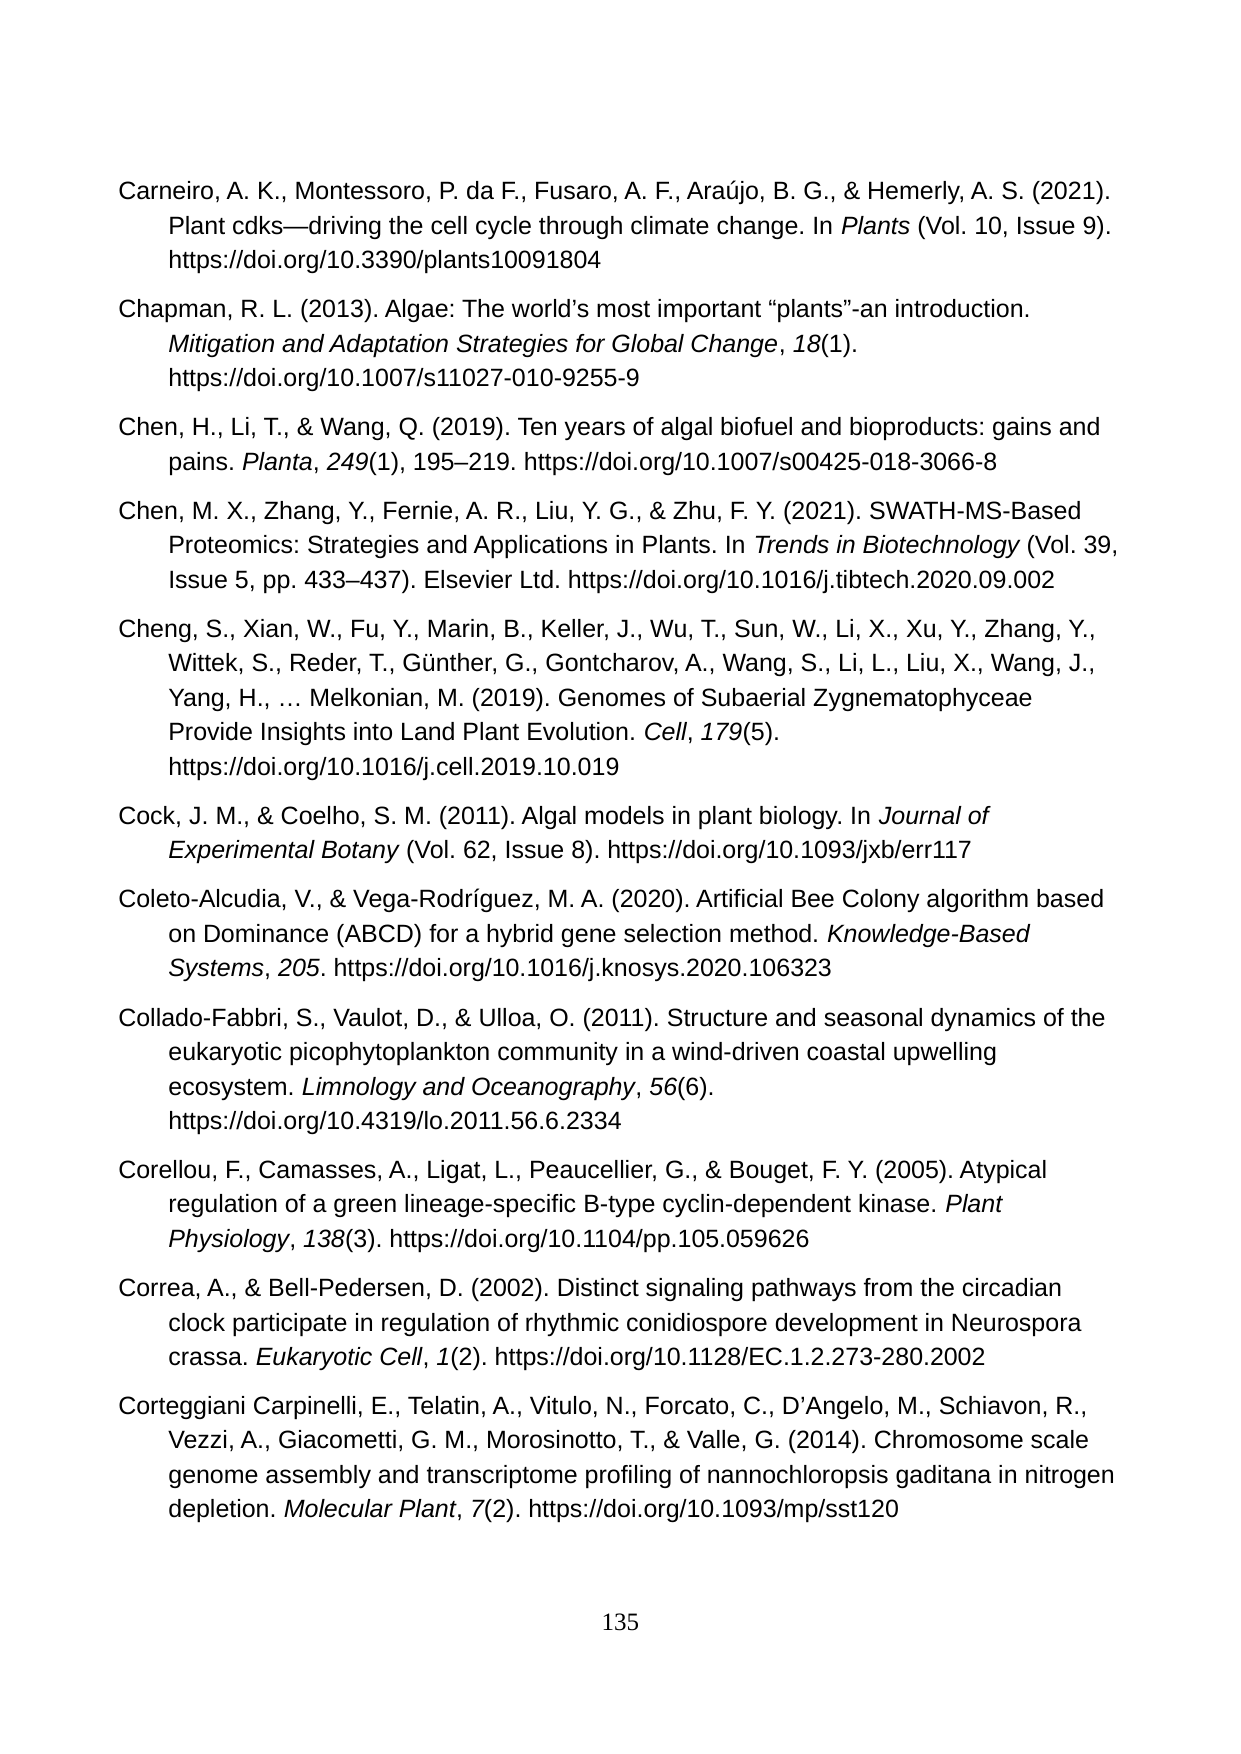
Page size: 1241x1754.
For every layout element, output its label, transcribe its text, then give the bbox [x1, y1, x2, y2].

text Cock, J. M., & Coelho, S. M. (2011). Algal models in plant biology. In Journal of Experimental Botany (Vol. 62, Issue 8). https://doi.org/10.1093/jxb/err117 [118, 801, 1122, 864]
text Chapman, R. L. (2013). Algae: The world’s most important “plants”-an introduction. Mitigation and Adaptation Strategies for Global Change, 18(1). https://doi.org/10.1007/s11027-010-9255-9 [118, 294, 1122, 392]
text Collado-Fabbri, S., Vaulot, D., & Ulloa, O. (2011). Structure and seasonal dynamics of the eukaryotic picophytoplankton community in a wind-driven coastal upwelling ecosystem. Limnology and Oceanography, 56(6). https://doi.org/10.4319/lo.2011.56.6.2334 [118, 1002, 1122, 1135]
text Chen, M. X., Zhang, Y., Fernie, A. R., Liu, Y. G., & Zhu, F. Y. (2021). SWATH-MS-Based Proteomics: Strategies and Applications in Plants. In Trends in Biotechnology (Vol. 39, Issue 5, pp. 433–437). Elsevier Ltd. https://doi.org/10.1016/j.tibtech.2020.09.002 [118, 496, 1122, 594]
text Cheng, S., Xian, W., Fu, Y., Marin, B., Keller, J., Wu, T., Sun, W., Li, X., Xu, Y., Zhang, Y., Wittek, S., Reder, T., Günther, G., Gontcharov, A., Wang, S., Li, L., Liu, X., Wang, J., Yang, H., … Melkonian, M. (2019). Genomes of Subaerial Zygnematophyceae Provide Insights into Land Plant Evolution. Cell, 179(5). https://doi.org/10.1016/j.cell.2019.10.019 [118, 614, 1122, 781]
text Carneiro, A. K., Montessoro, P. da F., Fusaro, A. F., Araújo, B. G., & Hemerly, A. S. (2021). Plant cdks—driving the cell cycle through climate change. In Plants (Vol. 10, Issue 9). https://doi.org/10.3390/plants10091804 [118, 176, 1122, 274]
text Corellou, F., Camasses, A., Ligat, L., Peaucellier, G., & Bouget, F. Y. (2005). Atypical regulation of a green lineage-specific B-type cyclin-dependent kinase. Plant Physiology, 138(3). https://doi.org/10.1104/pp.105.059626 [118, 1155, 1122, 1253]
text Chen, H., Li, T., & Wang, Q. (2019). Ten years of algal biofuel and bioproducts: gains and pains. Planta, 249(1), 195–219. https://doi.org/10.1007/s00425-018-3066-8 [118, 412, 1122, 476]
text Correa, A., & Bell-Pedersen, D. (2002). Distinct signaling pathways from the circadian clock participate in regulation of rhythmic conidiospore development in Neurospora crassa. Eukaryotic Cell, 1(2). https://doi.org/10.1128/EC.1.2.273-280.2002 [118, 1273, 1122, 1371]
text Coleto-Alcudia, V., & Vega-Rodríguez, M. A. (2020). Artificial Bee Colony algorithm based on Dominance (ABCD) for a hybrid gene selection method. Knowledge-Based Systems, 205. https://doi.org/10.1016/j.knosys.2020.106323 [118, 884, 1122, 982]
text Corteggiani Carpinelli, E., Telatin, A., Vitulo, N., Forcato, C., D’Angelo, M., Schiavon, R., Vezzi, A., Giacometti, G. M., Morosinotto, T., & Valle, G. (2014). Chromosome scale genome assembly and transcriptome profiling of nannochloropsis gaditana in nitrogen depletion. Molecular Plant, 7(2). https://doi.org/10.1093/mp/sst120 [118, 1391, 1122, 1523]
